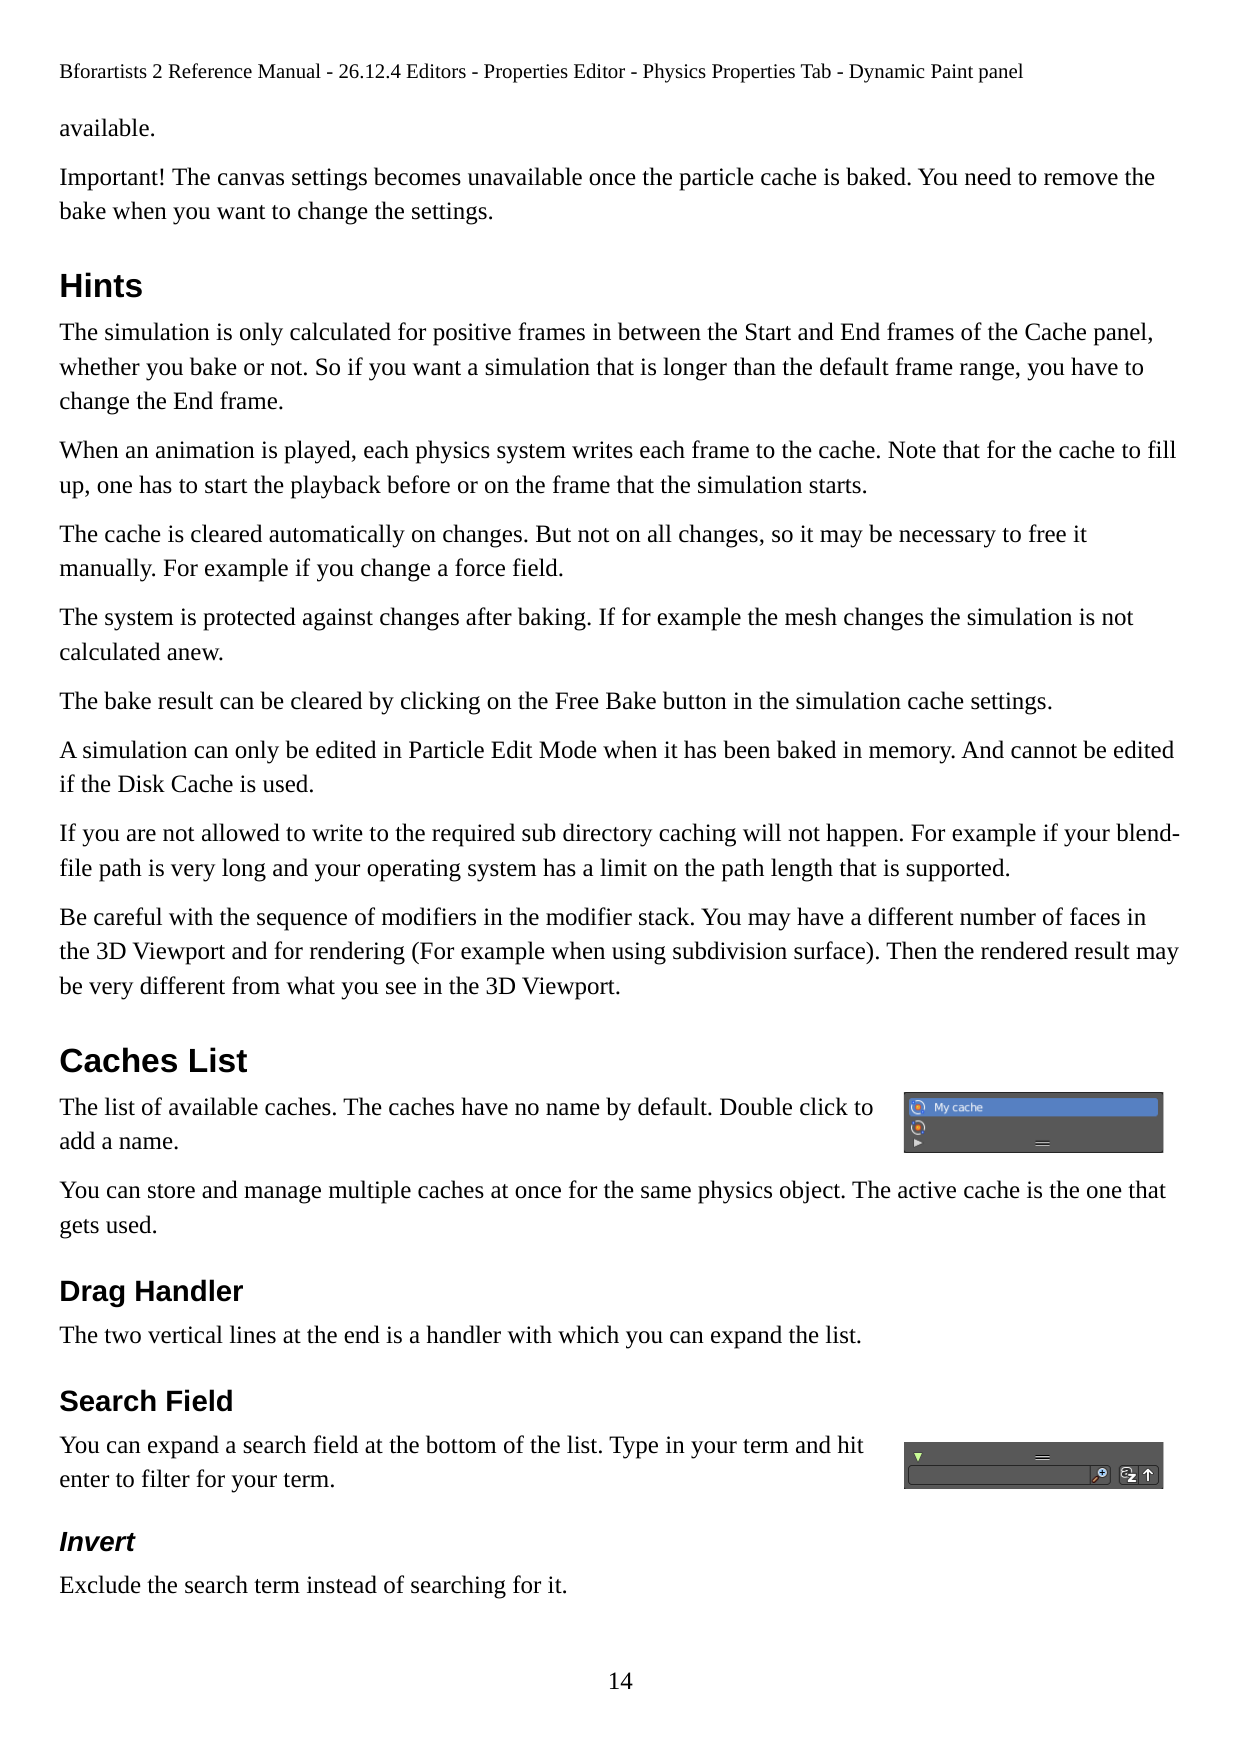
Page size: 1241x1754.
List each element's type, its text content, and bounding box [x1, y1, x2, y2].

picture [903, 1092, 1164, 1153]
text You can expand a search field at the bottom of the list. Type in your term and hit enter to filter for your term. [59, 1430, 1181, 1493]
text The system is protected against changes after baking. If for example the mesh changes the simulation is not calculated anew. [59, 602, 1181, 666]
picture [904, 1442, 1164, 1489]
text The list of available caches. The caches have no name by default. Double click to add a name. [59, 1092, 1181, 1155]
text The bake result can be cleared by clicking on the Free Bake button in the simulation cache settings. [59, 686, 1181, 714]
subtitle Hints [59, 266, 1181, 305]
text The cache is cleared automatically on changes. But not on all changes, so it may be necessary to free it manually. For example if you change a force field. [59, 519, 1181, 582]
text available. [59, 113, 1181, 141]
subtitle Search Field [59, 1383, 1181, 1417]
text If you are not allowed to write to the required sub directory caching will not happen. For example if your blend-file path is very long and your operating system has a limit on the path length that is supported. [59, 818, 1181, 882]
subtitle Caches List [59, 1041, 1181, 1079]
subtitle Drag Handler [59, 1274, 1181, 1307]
text When an animation is played, each physics system writes each frame to the cache. Note that for the cache to fill up, one has to start the playback before or on the frame that the simulation starts. [59, 435, 1181, 498]
text A simulation can only be edited in Particle Edit Mode when it has been baked in memory. And cannot be edited if the Disk Cache is used. [59, 735, 1181, 798]
subtitle Invert [59, 1526, 1181, 1558]
text The simulation is only calculated for positive frames in between the Start and End frames of the Cache panel, whether you bake or not. So if you want a simulation that is longer than the default frame range, you have to change the End frame. [59, 317, 1181, 415]
text You can store and manage multiple caches at once for the same physics object. The active cache is the one that gets used. [59, 1176, 1181, 1239]
text Exclude the search term instead of searching for it. [59, 1570, 1181, 1599]
text Important! The canvas settings becomes unavailable once the particle cache is baked. You need to remove the bake when you want to change the settings. [59, 162, 1181, 225]
text The two vertical lines at the end is a handler with which you can expand the list. [59, 1320, 1181, 1349]
text Be careful with the sequence of modifiers in the modifier stack. You may have a different number of faces in the 3D Viewport and for rendering (For example when using subdivision surface). Then the rendered result may be very different from what you see in the 3D Viewport. [59, 902, 1181, 1000]
